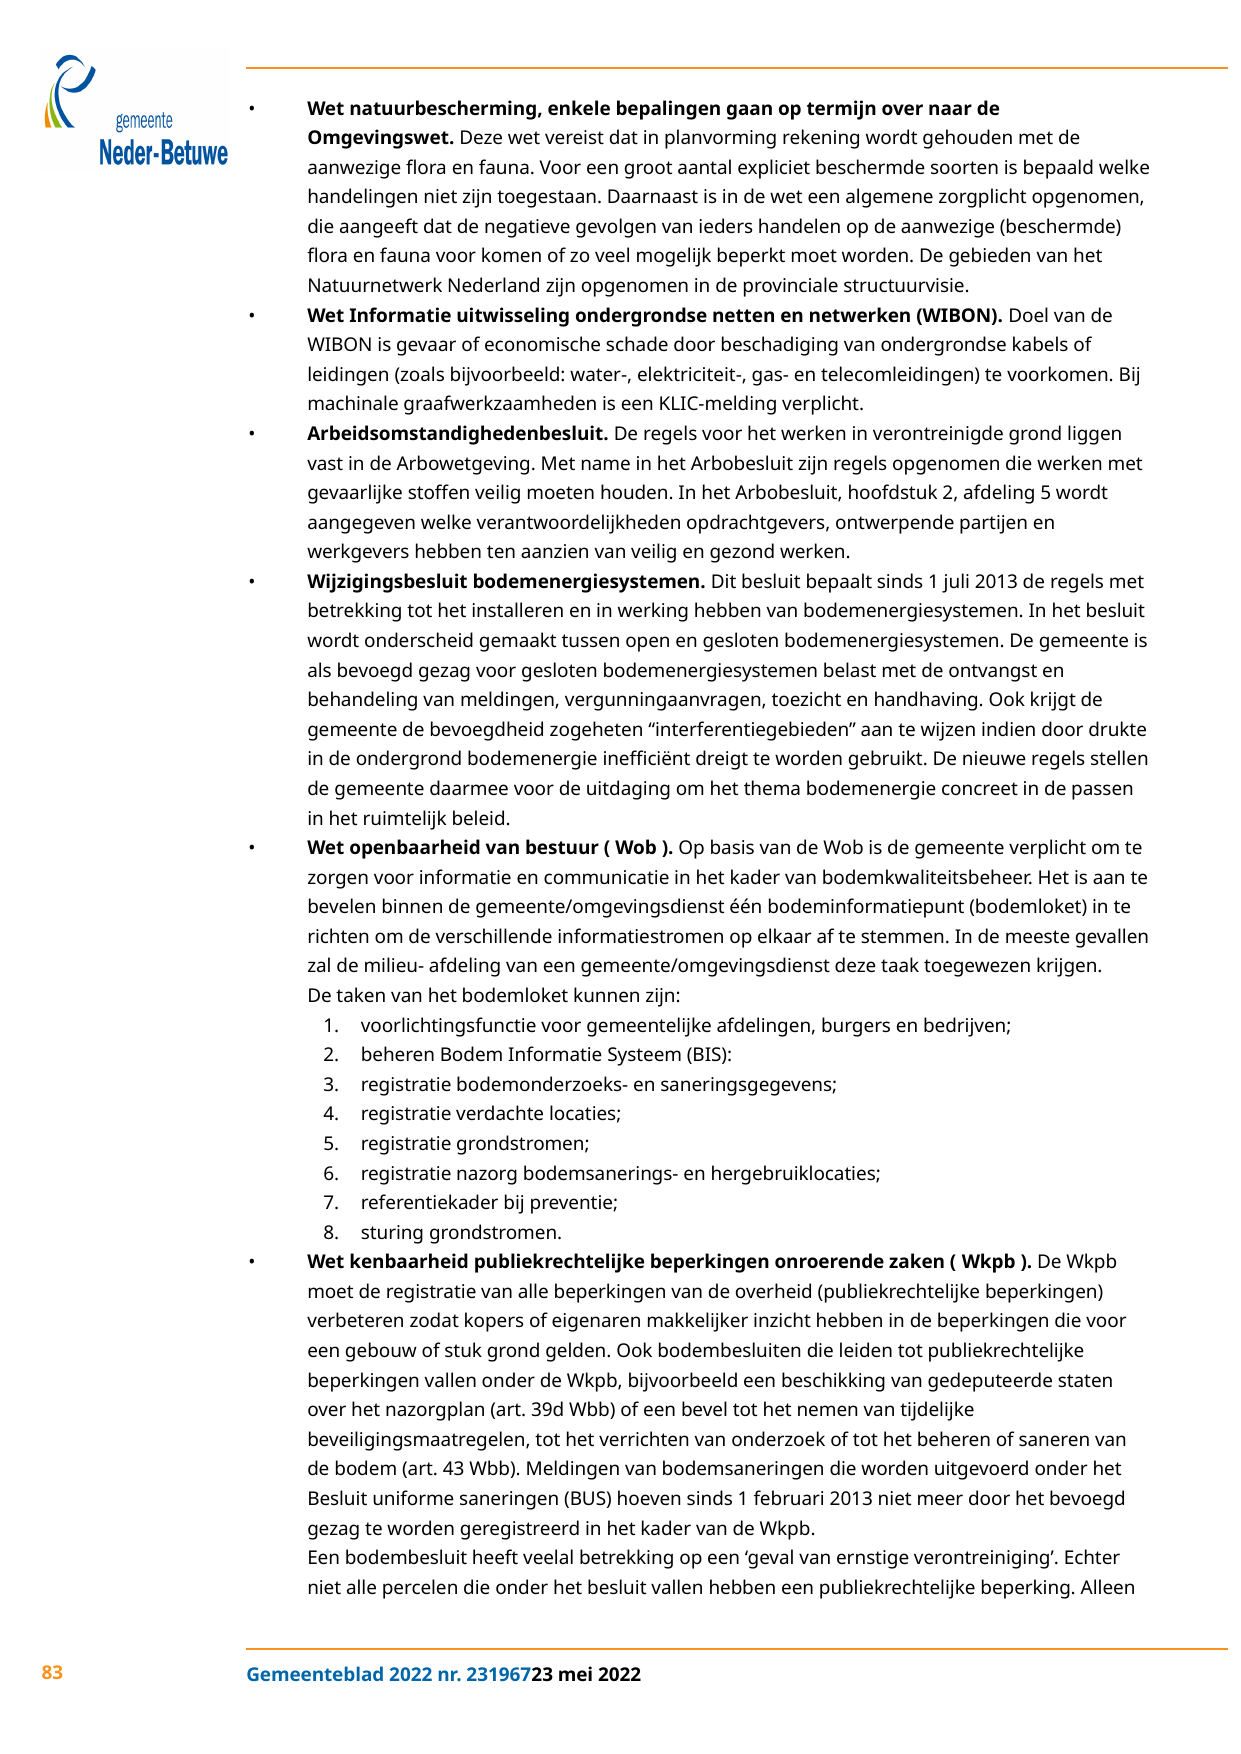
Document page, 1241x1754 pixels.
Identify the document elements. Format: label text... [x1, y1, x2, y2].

picture [41, 47, 231, 172]
list referentiekader bij preventie; [323, 1189, 1152, 1215]
list registratie nazorg bodemsanerings- en hergebruiklocaties; [323, 1160, 1152, 1186]
list voorlichtingsfunctie voor gemeentelijke afdelingen, burgers en bedrijven; [323, 1012, 1152, 1038]
list beheren Bodem Informatie Systeem (BIS): [323, 1041, 1152, 1067]
list Wet natuurbescherming, enkele bepalingen gaan op termijn over naar de Omgevingswet. Deze wet vereist dat in planvorming rekening wordt gehouden met de aanwezige flora en fauna. Voor een groot aantal expliciet beschermde soorten is bepaald welke handelingen niet zijn toegestaan. Daarnaast is in de wet een algemene zorgplicht opgenomen, die aangeeft dat de negatieve gevolgen van ieders handelen op de aanwezige (beschermde) flora en fauna voor komen of zo veel mogelijk beperkt moet worden. De gebieden van het Natuurnetwerk Nederland zijn opgenomen in de provinciale structuurvisie. [248, 95, 1152, 298]
list Een bodembesluit heeft veelal betrekking op een ‘geval van ernstige verontreiniging’. Echter niet alle percelen die onder het besluit vallen hebben een publiekrechtelijke beperking. Alleen [248, 1544, 1152, 1600]
list registratie verdachte locaties; [323, 1101, 1152, 1126]
list registratie grondstromen; [323, 1130, 1152, 1156]
list Wet openbaarheid van bestuur ( Wob ). Op basis van de Wob is de gemeente verplicht om te zorgen voor informatie en communicatie in het kader van bodemkwaliteitsbeheer. Het is aan te bevelen binnen de gemeente/omgevingsdienst één bodeminformatiepunt (bodemloket) in te richten om de verschillende informatiestromen op elkaar af te stemmen. In de meeste gevallen zal de milieu- afdeling van een gemeente/omgevingsdienst deze taak toegewezen krijgen. [248, 834, 1152, 978]
list Arbeidsomstandighedenbesluit. De regels voor het werken in verontreinigde grond liggen vast in de Arbowetgeving. Met name in het Arbobesluit zijn regels opgenomen die werken met gevaarlijke stoffen veilig moeten houden. In het Arbobesluit, hoofdstuk 2, afdeling 5 wordt aangegeven welke verantwoordelijkheden opdrachtgevers, ontwerpende partijen en werkgevers hebben ten aanzien van veilig en gezond werken. [248, 420, 1152, 564]
list Wijzigingsbesluit bodemenergiesystemen. Dit besluit bepaalt sinds 1 juli 2013 de regels met betrekking tot het installeren en in werking hebben van bodemenergiesystemen. In het besluit wordt onderscheid gemaakt tussen open en gesloten bodemenergiesystemen. De gemeente is als bevoegd gezag voor gesloten bodemenergiesystemen belast met de ontvangst en behandeling van meldingen, vergunningaanvragen, toezicht en handhaving. Ook krijgt de gemeente de bevoegdheid zogeheten “interferentiegebieden” aan te wijzen indien door drukte in de ondergrond bodemenergie inefficiënt dreigt te worden gebruikt. De nieuwe regels stellen de gemeente daarmee voor de uitdaging om het thema bodemenergie concreet in de passen in het ruimtelijk beleid. [248, 568, 1152, 831]
list Wet kenbaarheid publiekrechtelijke beperkingen onroerende zaken ( Wkpb ). De Wkpb moet de registratie van alle beperkingen van de overheid (publiekrechtelijke beperkingen) verbeteren zodat kopers of eigenaren makkelijker inzicht hebben in de beperkingen die voor een gebouw of stuk grond gelden. Ook bodembesluiten die leiden tot publiekrechtelijke beperkingen vallen onder de Wkpb, bijvoorbeeld een beschikking van gedeputeerde staten over het nazorgplan (art. 39d Wbb) of een bevel tot het nemen van tijdelijke beveiligingsmaatregelen, tot het verrichten van onderzoek of tot het beheren of saneren van de bodem (art. 43 Wbb). Meldingen van bodemsaneringen die worden uitgevoerd onder het Besluit uniforme saneringen (BUS) hoeven sinds 1 februari 2013 niet meer door het bevoegd gezag te worden geregistreerd in het kader van de Wkpb. [248, 1248, 1152, 1541]
list sturing grondstromen. [323, 1219, 1152, 1245]
list registratie bodemonderzoeks- en saneringsgegevens; [323, 1071, 1152, 1097]
list De taken van het bodemloket kunnen zijn: [248, 982, 1152, 1008]
list Wet Informatie uitwisseling ondergrondse netten en netwerken (WIBON). Doel van de WIBON is gevaar of economische schade door beschadiging van ondergrondse kabels of leidingen (zoals bijvoorbeeld: water-, elektriciteit-, gas- en telecomleidingen) te voorkomen. Bij machinale graafwerkzaamheden is een KLIC-melding verplicht. [248, 302, 1152, 416]
